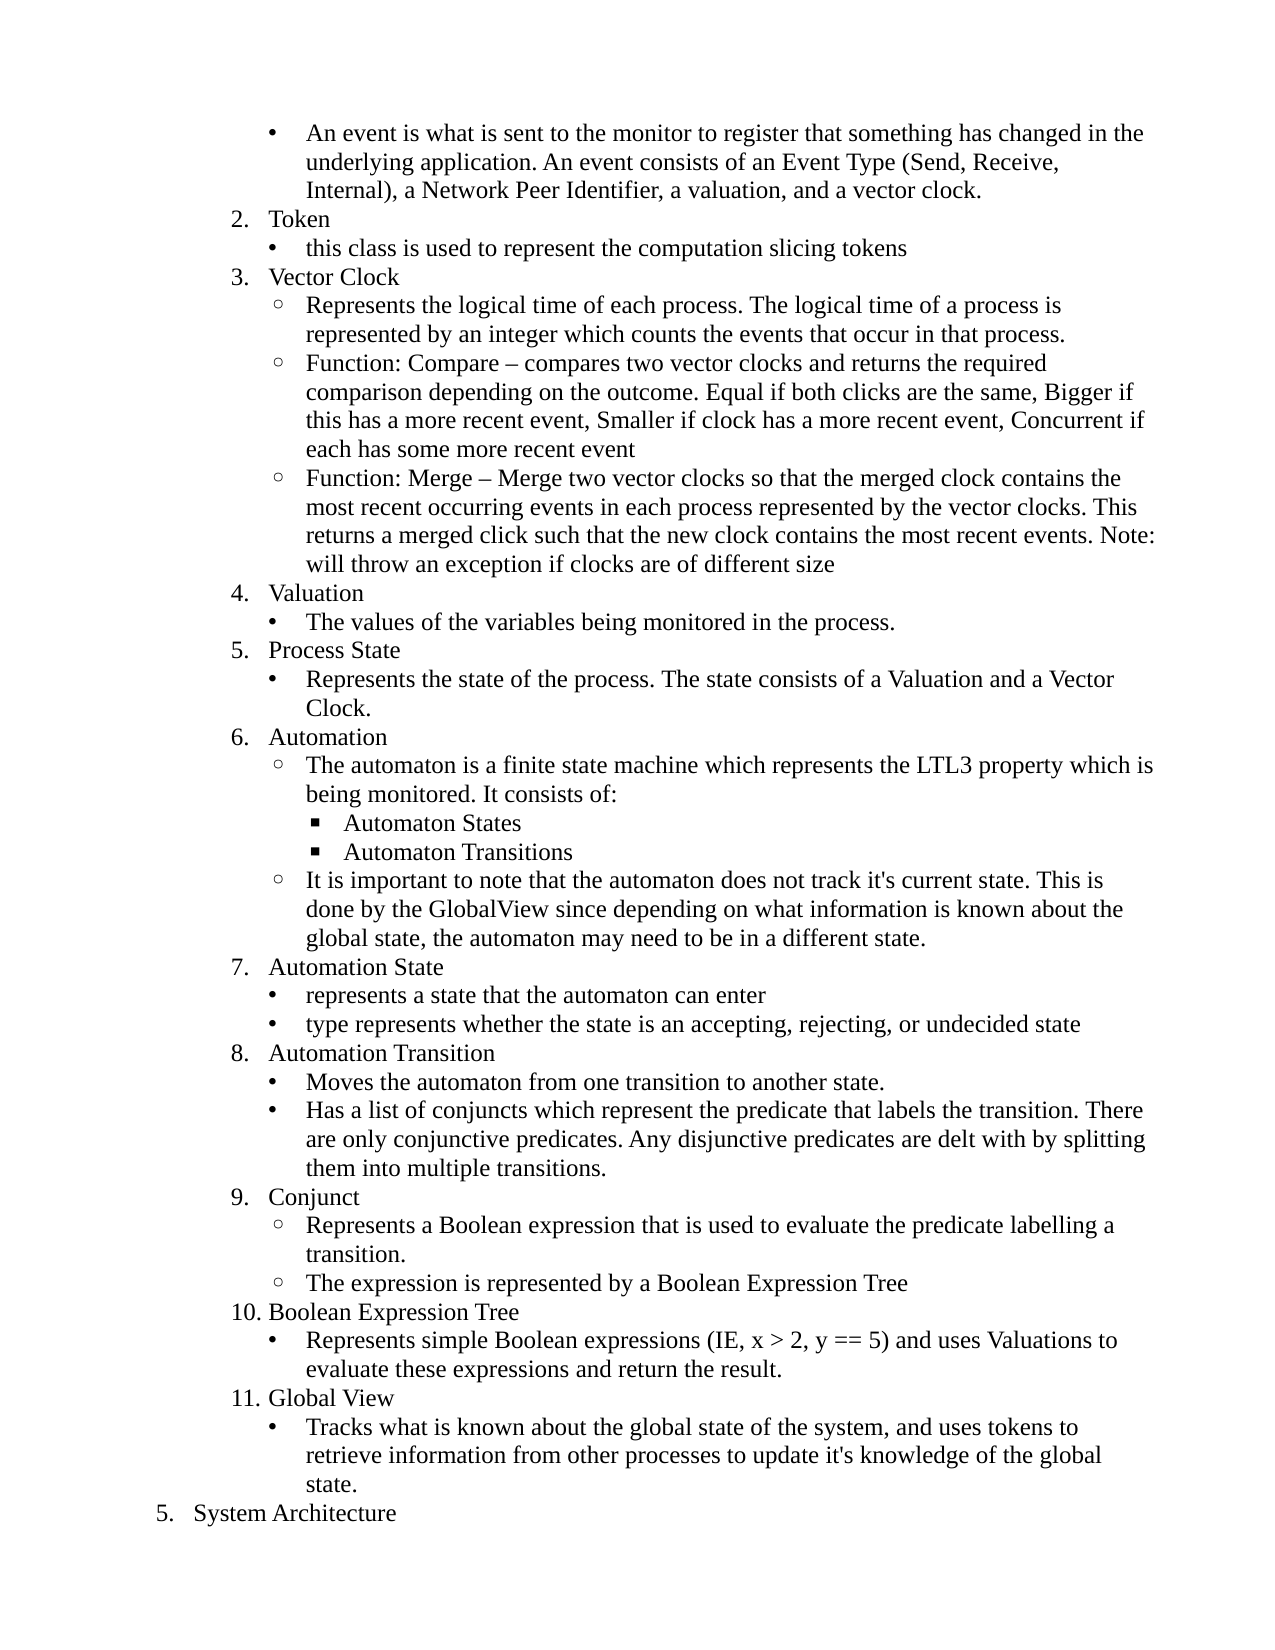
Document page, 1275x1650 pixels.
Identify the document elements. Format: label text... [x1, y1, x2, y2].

list Automaton Transitions [306, 837, 1157, 866]
list Tracks what is known about the global state of the system, and uses tokens to retrieve information from other processes to update it's knowledge of the global state. [268, 1412, 1157, 1498]
list Function: Compare – compares two vector clocks and returns the required comparison depending on the outcome. Equal if both clicks are the same, Bigger if this has a more recent event, Smaller if clock has a more recent event, Concurrent if each has some more recent event [268, 348, 1157, 463]
list Valuation [231, 578, 1157, 607]
list Token [231, 204, 1157, 233]
list Conjunct [231, 1182, 1157, 1211]
list Boolean Expression Tree [231, 1297, 1157, 1326]
list It is important to note that the automaton does not track it's current state. This is done by the GlobalView since depending on what information is known about the global state, the automaton may need to be in a different state. [268, 866, 1157, 952]
list Function: Merge – Merge two vector clocks so that the merged clock contains the most recent occurring events in each process represented by the vector clocks. This returns a merged click such that the new clock contains the most recent events. Note: will throw an exception if clocks are of different size [268, 463, 1157, 578]
list Represents the state of the process. The state consists of a Valuation and a Vector Clock. [268, 664, 1157, 722]
list The automaton is a finite state machine which represents the LTL3 property which is being monitored. It consists of: [268, 751, 1157, 808]
list An event is what is sent to the monitor to register that something has changed in the underlying application. An event consists of an Event Type (Send, Receive, Internal), a Network Peer Identifier, a valuation, and a vector clock. [268, 118, 1157, 204]
list Vector Clock [231, 262, 1157, 291]
list Automation [231, 722, 1157, 751]
list Automation Transition [231, 1038, 1157, 1067]
list Moves the automaton from one transition to another state. [268, 1067, 1157, 1096]
list type represents whether the state is an accepting, rejecting, or undecided state [268, 1009, 1157, 1038]
list represents a state that the automaton can enter [268, 981, 1157, 1009]
list Automation State [231, 952, 1157, 981]
list Represents a Boolean expression that is used to evaluate the predicate labelling a transition. [268, 1211, 1157, 1268]
list Represents simple Boolean expressions (IE, x > 2, y == 5) and uses Valuations to evaluate these expressions and return the result. [268, 1326, 1157, 1383]
list The expression is represented by a Boolean Expression Tree [268, 1268, 1157, 1297]
list The values of the variables being monitored in the process. [268, 607, 1157, 636]
list Represents the logical time of each process. The logical time of a process is represented by an integer which counts the events that occur in that process. [268, 291, 1157, 348]
list Has a list of conjuncts which represent the predicate that labels the transition. There are only conjunctive predicates. Any disjunctive predicates are delt with by splitting them into multiple transitions. [268, 1096, 1157, 1182]
list Automaton States [306, 808, 1157, 837]
list System Architecture [156, 1498, 1157, 1527]
list this class is used to represent the computation slicing tokens [268, 233, 1157, 262]
list Process State [231, 636, 1157, 664]
list Global View [231, 1383, 1157, 1412]
